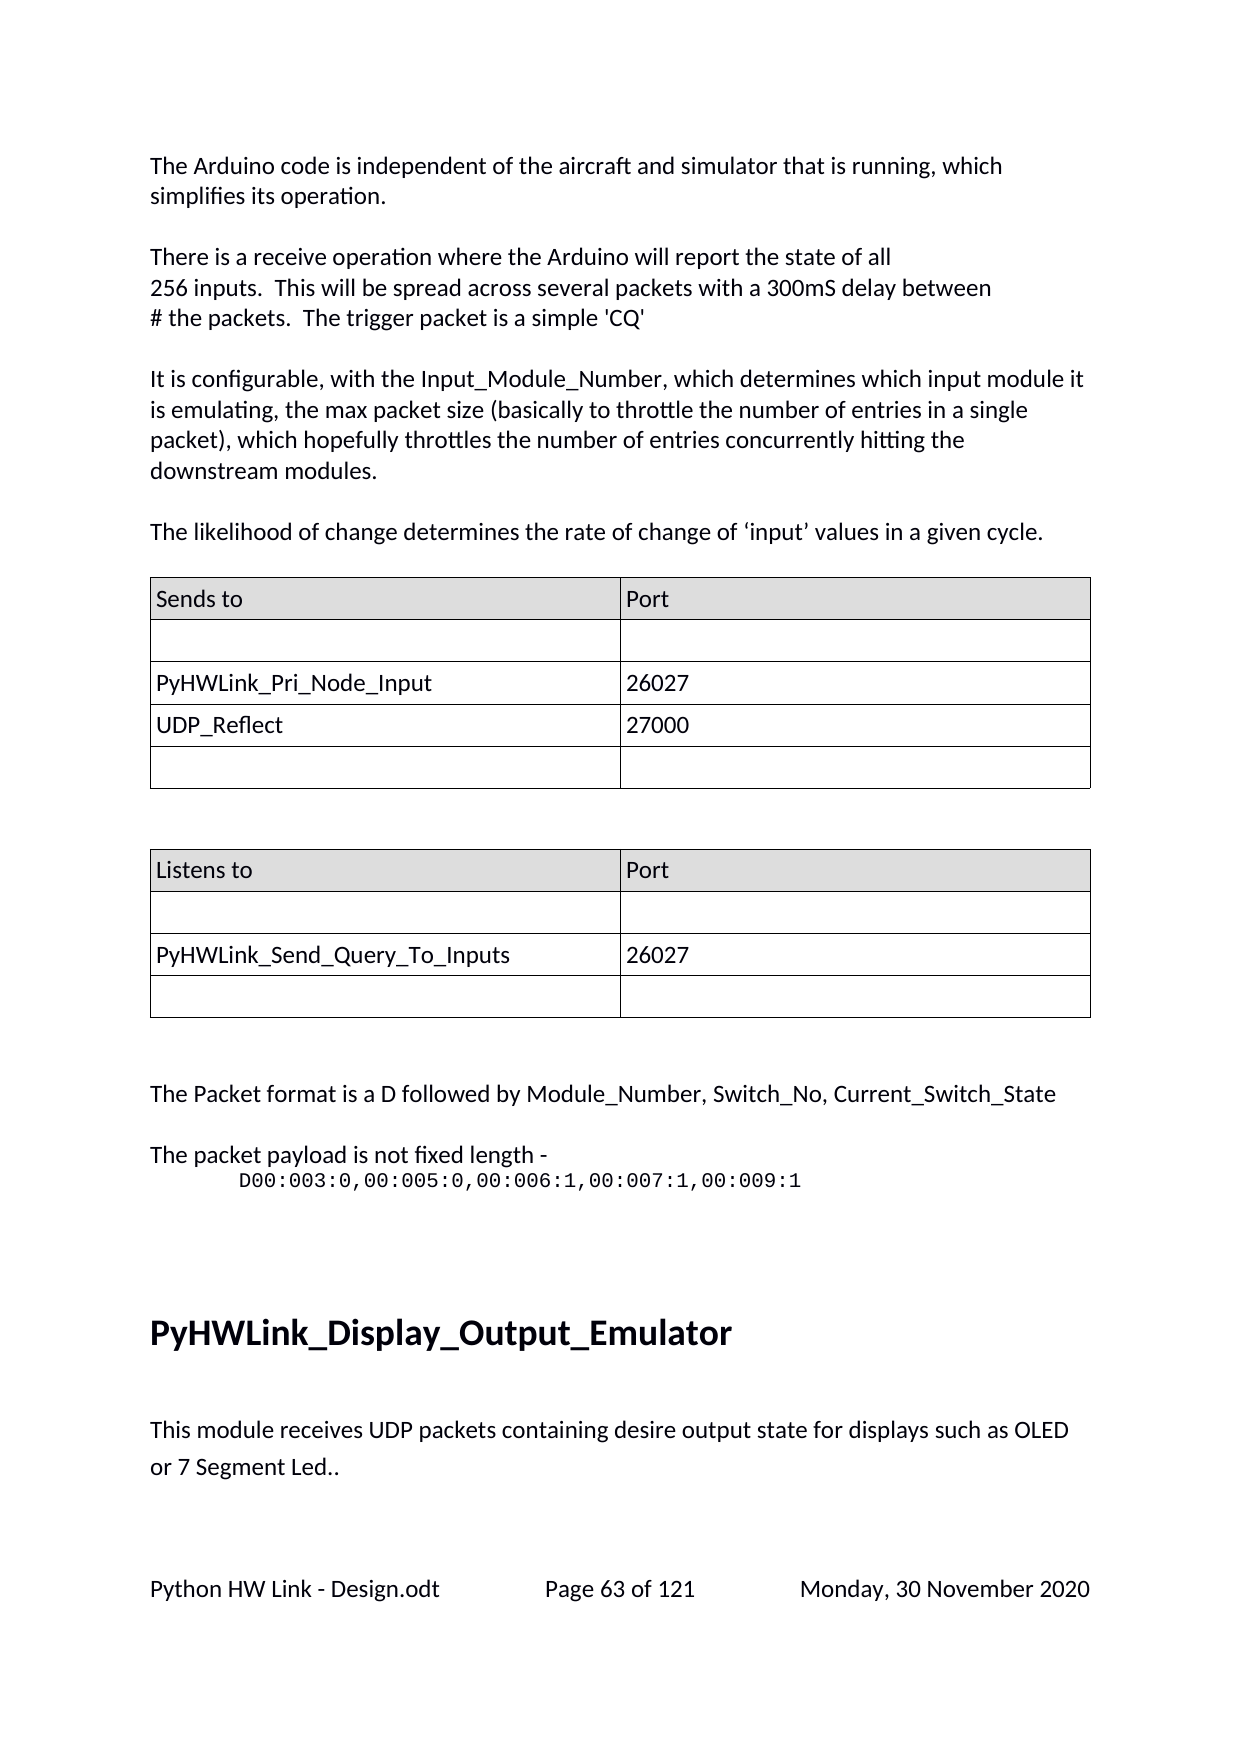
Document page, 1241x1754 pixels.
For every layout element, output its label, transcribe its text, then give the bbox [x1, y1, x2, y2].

text It is configurable, with the Input_Module_Number, which determines which input module it is emulating, the max packet size (basically to throttle the number of entries in a single packet), which hopefully throttles the number of entries concurrently hitting the downstream modules. [150, 364, 1090, 486]
text The likelihood of change determines the rate of change of ‘input’ values in a given cycle. [150, 516, 1090, 547]
text D00:003:0,00:005:0,00:006:1,00:007:1,00:009:1 [150, 1170, 1090, 1193]
text # the packets. The trigger packet is a simple 'CQ' [150, 303, 1090, 333]
table_cell 27000 [621, 705, 1090, 746]
text 256 inputs. This will be spread across several packets with a 300mS delay between [150, 272, 1090, 303]
table_cell [151, 620, 620, 661]
table_header Sends to [151, 578, 620, 619]
text The packet payload is not fixed length - [150, 1139, 1090, 1170]
table_cell PyHWLink_Send_Query_To_Inputs [151, 934, 620, 975]
table_header Port [621, 850, 1090, 891]
text This module receives UDP packets containing desire output state for displays such as OLED or 7 Segment Led.. [150, 1414, 1090, 1481]
table_cell [151, 747, 620, 788]
table_header Port [621, 578, 1090, 619]
table_cell [621, 747, 1090, 788]
table_cell [151, 976, 620, 1017]
table_header Listens to [151, 850, 620, 891]
table_cell UDP_Reflect [151, 705, 620, 746]
table_cell [621, 892, 1090, 933]
table_cell 26027 [621, 934, 1090, 975]
table_cell [621, 620, 1090, 661]
text The Arduino code is independent of the aircraft and simulator that is running, which simplifies its operation. [150, 150, 1090, 211]
text The Packet format is a D followed by Module_Number, Switch_No, Current_Switch_State [150, 1078, 1090, 1109]
table_cell 26027 [621, 662, 1090, 703]
text There is a receive operation where the Arduino will report the state of all [150, 242, 1090, 272]
table_cell [151, 892, 620, 933]
table_cell [621, 976, 1090, 1017]
subtitle PyHWLink_Display_Output_Emulator [150, 1309, 1090, 1355]
table_cell PyHWLink_Pri_Node_Input [151, 662, 620, 703]
